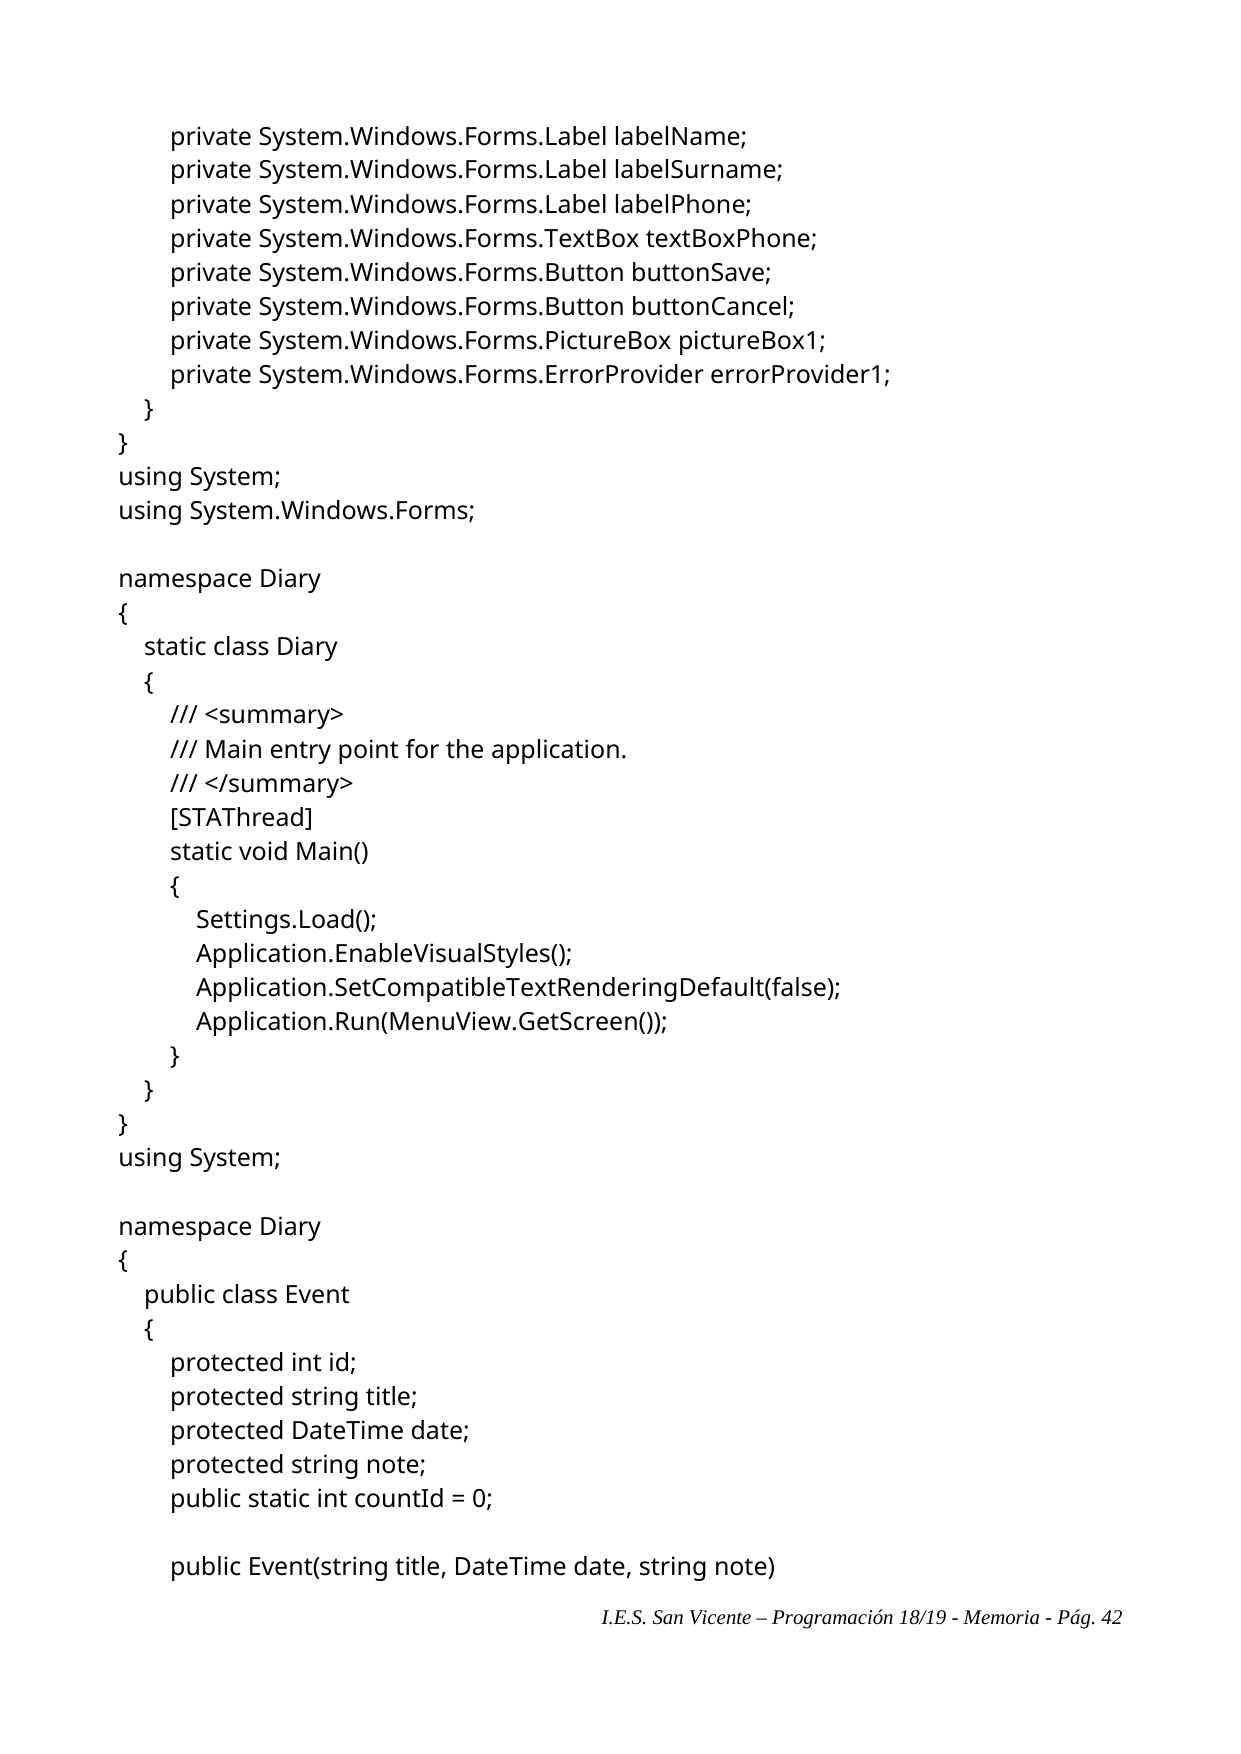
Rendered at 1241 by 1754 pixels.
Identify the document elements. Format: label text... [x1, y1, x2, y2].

text private System.Windows.Forms.ErrorProvider errorProvider1; [118, 357, 1122, 391]
text using System; [118, 459, 1122, 493]
text static void Main() [118, 833, 1122, 867]
text Application.SetCompatibleTextRenderingDefault(false); [118, 970, 1122, 1004]
text private System.Windows.Forms.Button buttonSave; [118, 254, 1122, 288]
text public Event(string title, DateTime date, string note) [118, 1549, 1122, 1583]
text public static int countId = 0; [118, 1481, 1122, 1515]
text { [118, 1242, 1122, 1276]
text Settings.Load(); [118, 902, 1122, 936]
text private System.Windows.Forms.TextBox textBoxPhone; [118, 220, 1122, 254]
text /// <summary> [118, 697, 1122, 731]
text protected string note; [118, 1447, 1122, 1481]
text Application.EnableVisualStyles(); [118, 936, 1122, 970]
text private System.Windows.Forms.PictureBox pictureBox1; [118, 322, 1122, 357]
text } [118, 391, 1122, 425]
text protected string title; [118, 1378, 1122, 1412]
text /// </summary> [118, 765, 1122, 799]
text [STAThread] [118, 799, 1122, 833]
text private System.Windows.Forms.Label labelSurname; [118, 152, 1122, 186]
text } [118, 1106, 1122, 1140]
text } [118, 425, 1122, 459]
text namespace Diary [118, 1208, 1122, 1242]
text private System.Windows.Forms.Label labelPhone; [118, 186, 1122, 220]
text namespace Diary [118, 561, 1122, 595]
text { [118, 1310, 1122, 1344]
text using System.Windows.Forms; [118, 493, 1122, 527]
text { [118, 595, 1122, 629]
text } [118, 1038, 1122, 1072]
text { [118, 867, 1122, 902]
text protected DateTime date; [118, 1412, 1122, 1447]
text static class Diary [118, 629, 1122, 663]
text private System.Windows.Forms.Button buttonCancel; [118, 288, 1122, 322]
text } [118, 1072, 1122, 1106]
text /// Main entry point for the application. [118, 731, 1122, 765]
text { [118, 663, 1122, 697]
text private System.Windows.Forms.Label labelName; [118, 118, 1122, 152]
text using System; [118, 1140, 1122, 1174]
text Application.Run(MenuView.GetScreen()); [118, 1004, 1122, 1038]
text protected int id; [118, 1344, 1122, 1378]
text public class Event [118, 1276, 1122, 1310]
